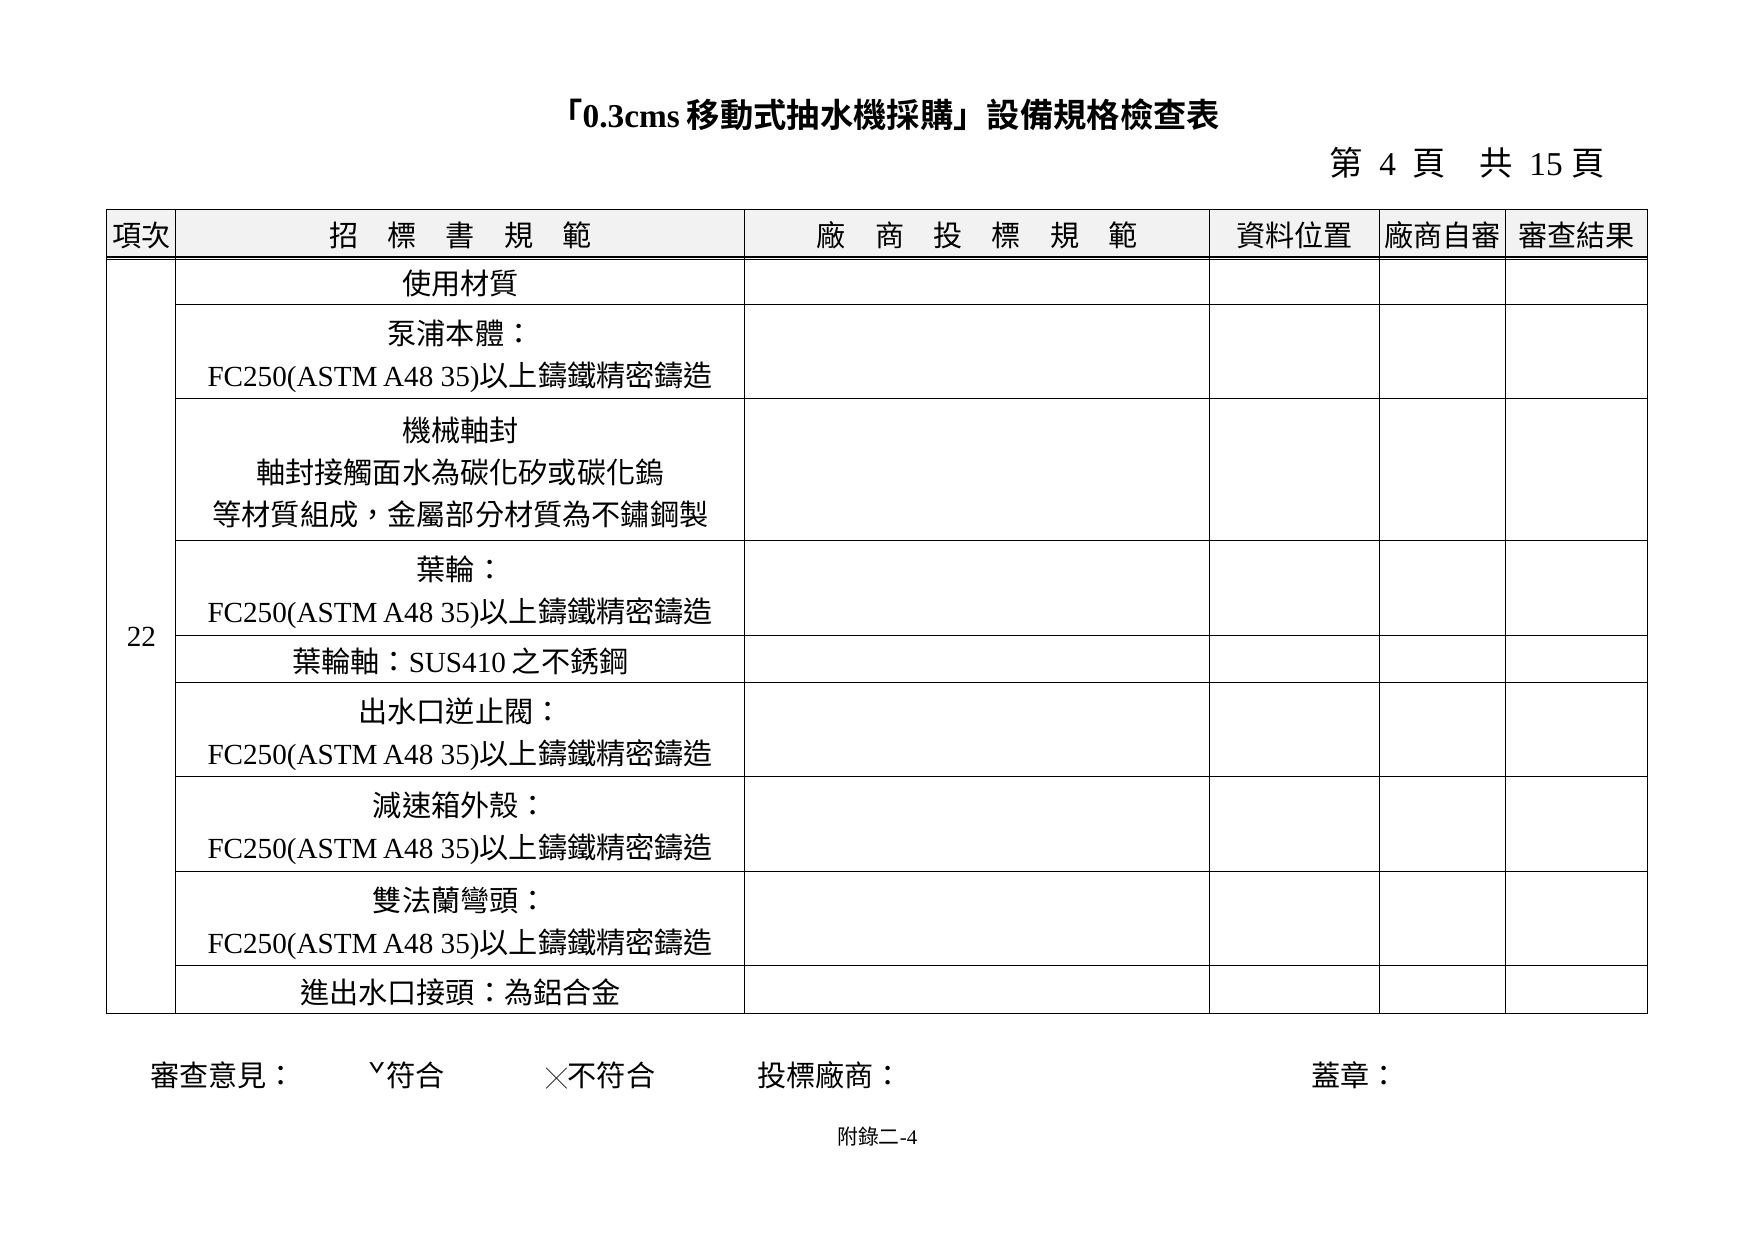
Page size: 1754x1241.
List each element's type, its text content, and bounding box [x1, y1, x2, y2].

table_header 廠 商 投 標 規 範 [745, 210, 1209, 256]
table_cell [745, 305, 1209, 398]
table_cell [1380, 777, 1505, 871]
table_cell [1210, 872, 1379, 965]
table_cell [1506, 541, 1647, 634]
table_cell [1380, 541, 1505, 634]
table_cell [1210, 541, 1379, 634]
table_cell [1210, 636, 1379, 682]
table_cell [1210, 260, 1379, 304]
table_cell [1506, 777, 1647, 871]
table_header 審查結果 [1506, 210, 1647, 256]
table_cell [1506, 872, 1647, 965]
table_cell 葉輪： FC250(ASTM A48 35)以上鑄鐵精密鑄造 [176, 541, 744, 634]
table_cell [1380, 636, 1505, 682]
table_cell [1506, 260, 1647, 304]
table_cell 22 [107, 260, 175, 1012]
table_header 資料位置 [1210, 210, 1379, 256]
table_cell [745, 541, 1209, 634]
table_cell [1506, 636, 1647, 682]
table_cell [1380, 872, 1505, 965]
table_cell 葉輪軸：SUS410之不銹鋼 [176, 636, 744, 682]
table_cell [1380, 260, 1505, 304]
table_cell [1506, 683, 1647, 776]
table_cell [1380, 305, 1505, 398]
table_cell [1210, 305, 1379, 398]
table_cell [1506, 399, 1647, 540]
table_cell [1210, 399, 1379, 540]
table_cell [1210, 777, 1379, 871]
table_cell [1380, 683, 1505, 776]
table_cell [745, 872, 1209, 965]
table_cell [1380, 399, 1505, 540]
table_cell [745, 683, 1209, 776]
table_cell 進出水口接頭：為鋁合金 [176, 966, 744, 1012]
table_cell 機械軸封 軸封接觸面水為碳化矽或碳化鎢 等材質組成，金屬部分材質為不鏽鋼製 [176, 399, 744, 540]
table_cell [1380, 966, 1505, 1012]
table_cell [1506, 966, 1647, 1012]
table_header 廠商自審 [1380, 210, 1505, 256]
table_cell [745, 966, 1209, 1012]
table_cell 雙法蘭彎頭： FC250(ASTM A48 35)以上鑄鐵精密鑄造 [176, 872, 744, 965]
table_header 項次 [107, 210, 175, 256]
table_cell 泵浦本體： FC250(ASTM A48 35)以上鑄鐵精密鑄造 [176, 305, 744, 398]
table_cell [745, 777, 1209, 871]
table_cell [745, 399, 1209, 540]
table_cell [1210, 683, 1379, 776]
table_cell 使用材質 [176, 260, 744, 304]
table_cell 出水口逆止閥： FC250(ASTM A48 35)以上鑄鐵精密鑄造 [176, 683, 744, 776]
table_header 招 標 書 規 範 [176, 210, 744, 256]
table_cell [745, 636, 1209, 682]
table_cell [1210, 966, 1379, 1012]
table_cell [745, 260, 1209, 304]
table_cell 減速箱外殼： FC250(ASTM A48 35)以上鑄鐵精密鑄造 [176, 777, 744, 871]
table_cell [1506, 305, 1647, 398]
